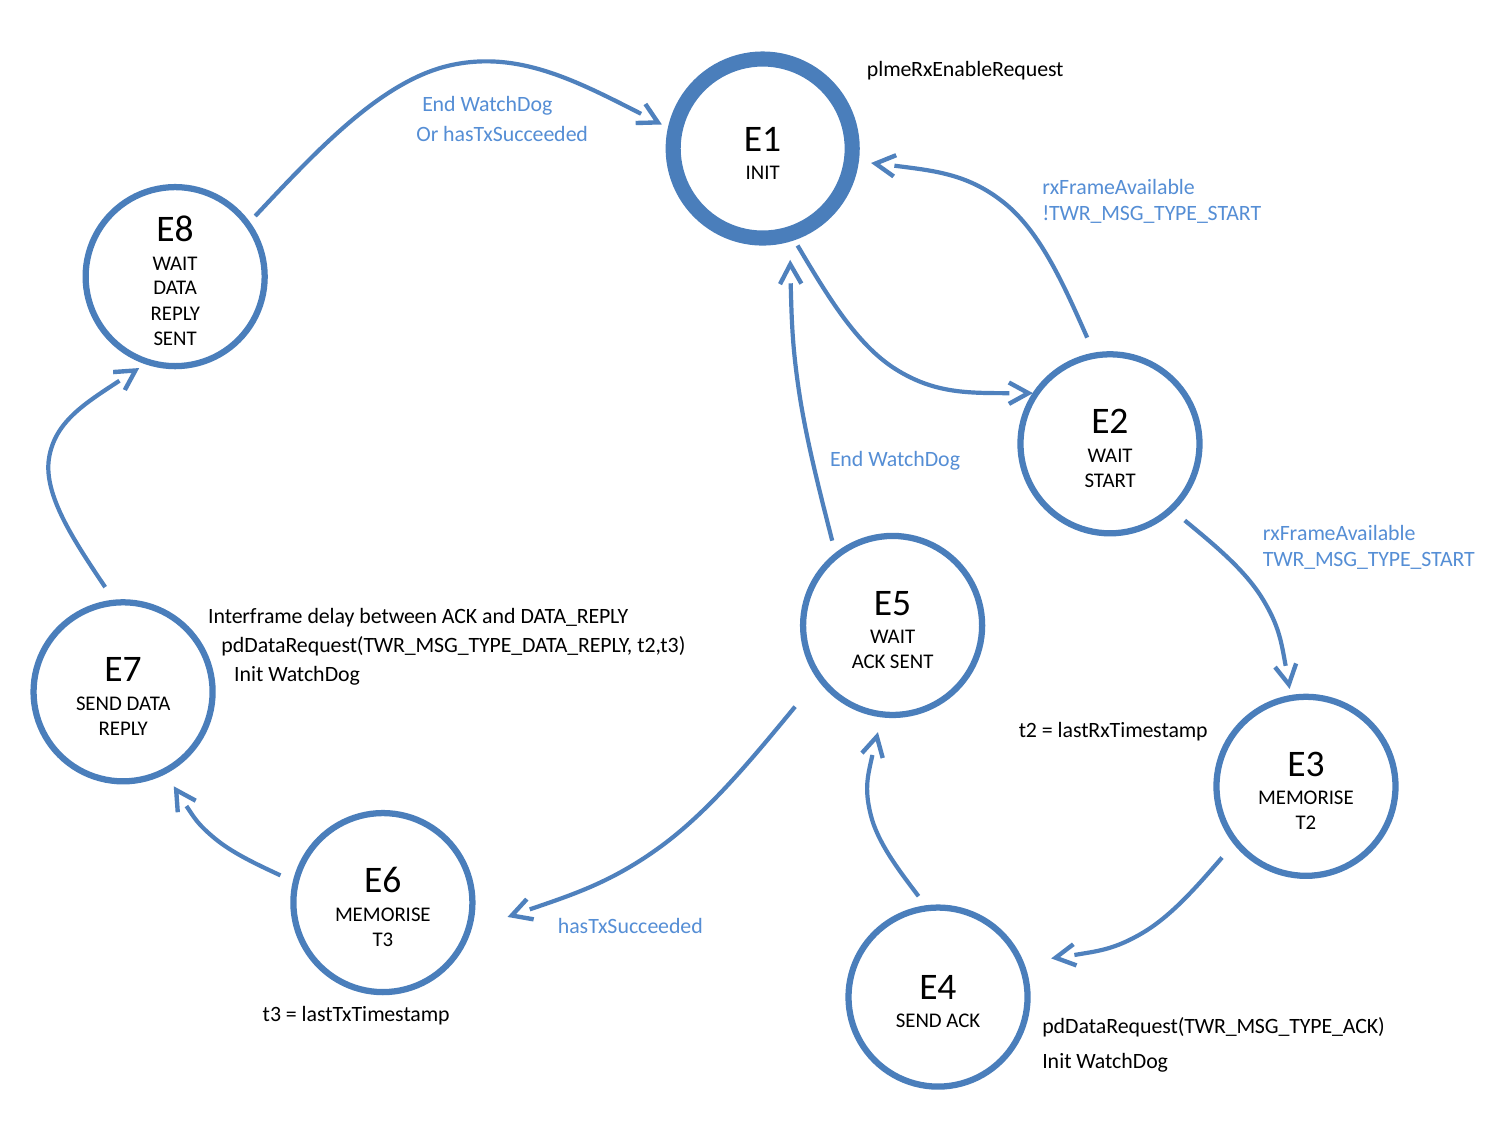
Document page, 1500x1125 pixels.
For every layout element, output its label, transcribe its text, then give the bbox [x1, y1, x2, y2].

text_box E1 INIT [673, 58, 853, 239]
text_box E8 WAIT DATA REPLY SENT [85, 187, 265, 367]
text_box E5 WAIT ACK SENT [803, 535, 983, 715]
text_box t3 = lastTxTimestamp [248, 992, 519, 1033]
text_box E3 MEMORISE T2 [1216, 696, 1396, 876]
text_box plmeRxEnableRequest [852, 47, 1133, 88]
text_box E7 SEND DATA REPLY [33, 602, 213, 782]
text_box rxFrameAvailable !TWR_MSG_TYPE_START [1027, 165, 1276, 233]
text_box t2 = lastRxTimestamp [1003, 708, 1274, 750]
text_box pdDataRequest(TWR_MSG_TYPE_ACK) [1027, 1003, 1494, 1045]
text_box hasTxSucceeded [543, 904, 757, 945]
text_box rxFrameAvailable TWR_MSG_TYPE_START [1248, 511, 1490, 579]
text_box Init WatchDog [219, 652, 402, 694]
text_box Init WatchDog [1027, 1039, 1210, 1081]
text_box Interframe delay between ACK and DATA_REPLY [193, 593, 644, 635]
text_box Or hasTxSucceeded [401, 112, 615, 153]
text_box E2 WAIT START [1020, 354, 1200, 534]
text_box E6 MEMORISE T3 [293, 813, 473, 992]
text_box pdDataRequest(TWR_MSG_TYPE_DATA_REPLY, t2,t3) [206, 623, 701, 665]
text_box E4 SEND ACK [848, 907, 1028, 1087]
text_box End WatchDog [815, 436, 1004, 478]
text_box End WatchDog [407, 82, 597, 112]
